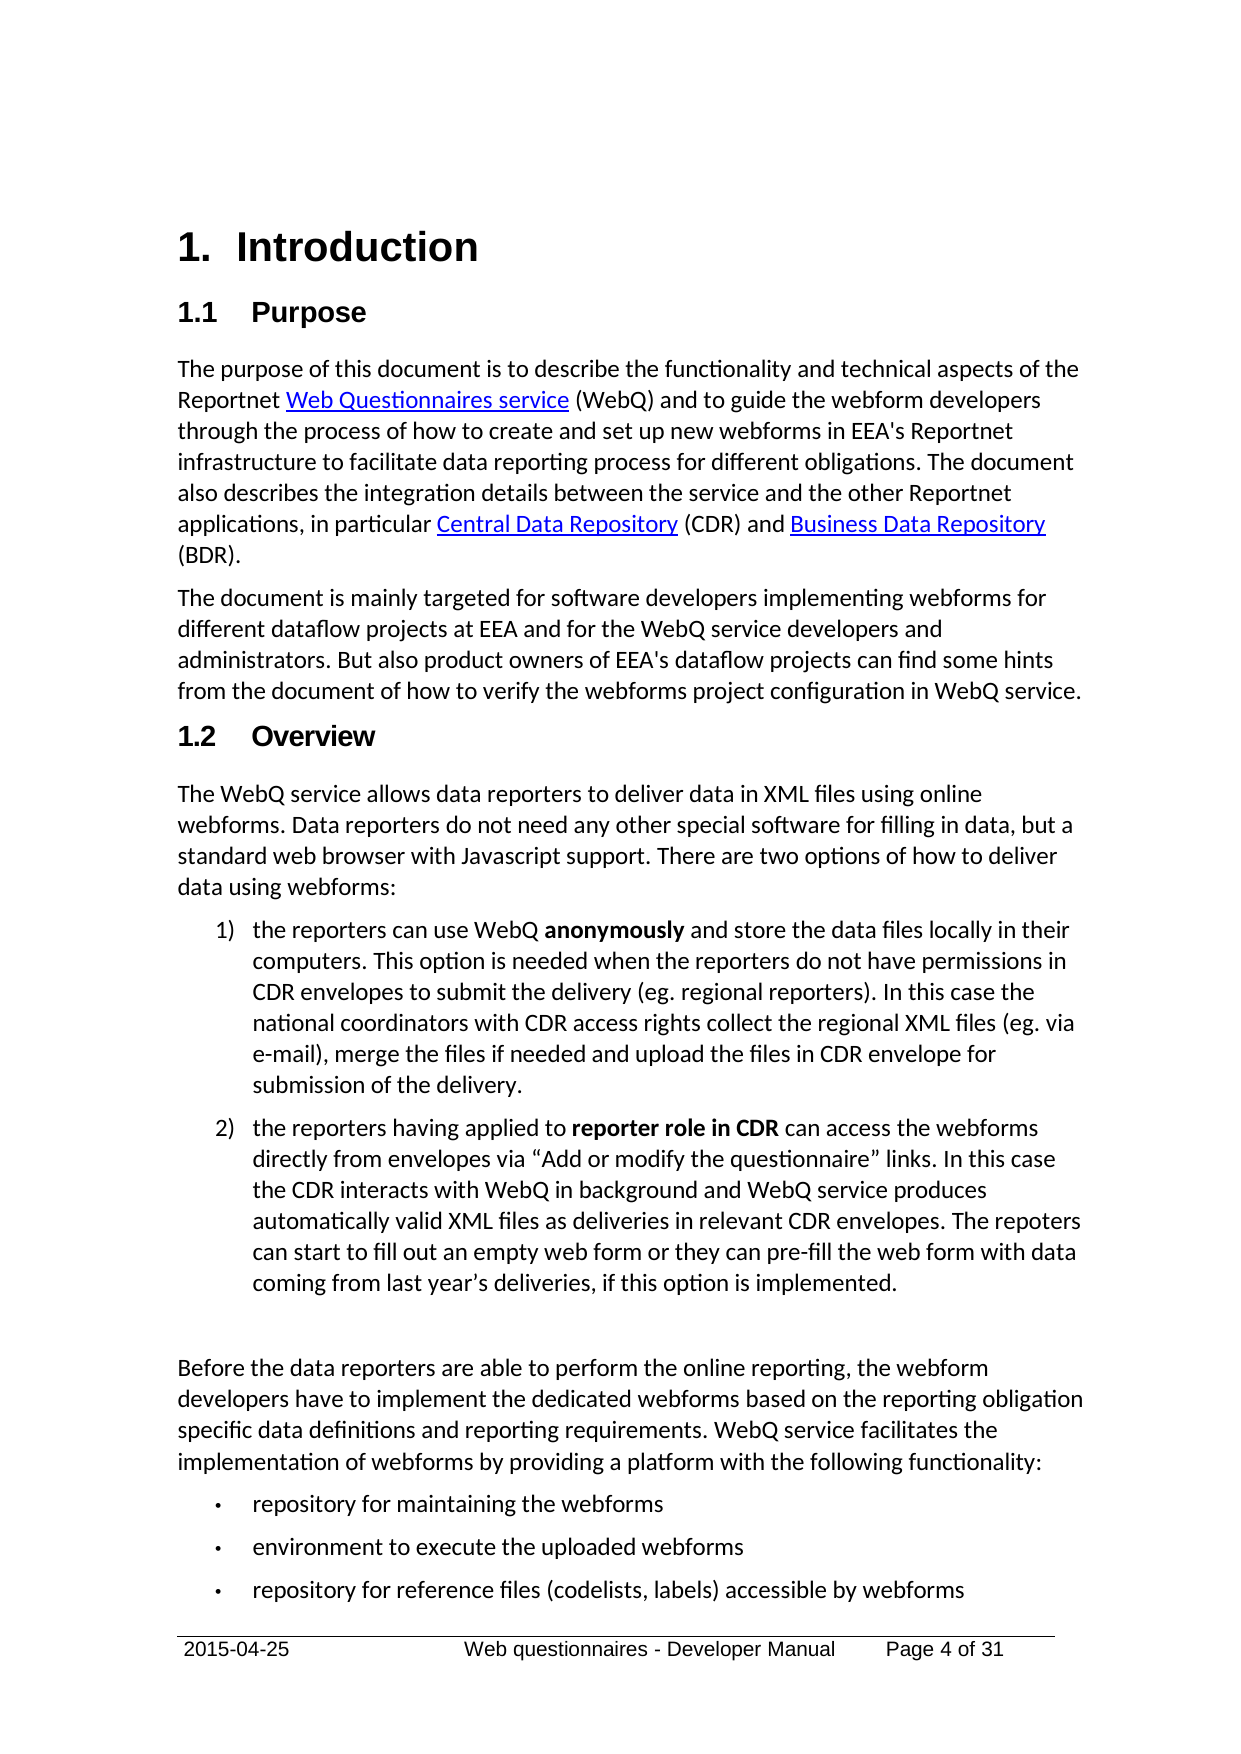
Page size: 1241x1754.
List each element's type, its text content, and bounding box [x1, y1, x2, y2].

subtitle Overview [177, 719, 1092, 753]
list environment to execute the uploaded webforms [215, 1531, 1092, 1562]
list the reporters can use WebQ anonymously and store the data files locally in their computers. This option is needed when the reporters do not have permissions in CDR envelopes to submit the delivery (eg. regional reporters). In this case the national coordinators with CDR access rights collect the regional XML files (eg. via e-mail), merge the files if needed and upload the files in CDR envelope for submission of the delivery. [215, 913, 1092, 1100]
list the reporters having applied to reporter role in CDR can access the webforms directly from envelopes via “Add or modify the questionnaire” links. In this case the CDR interacts with WebQ in background and WebQ service produces automatically valid XML files as deliveries in relevant CDR envelopes. The repoters can start to fill out an empty web form or they can pre-fill the web form with data coming from last year’s deliveries, if this option is implemented. [215, 1112, 1092, 1298]
list repository for reference files (codelists, labels) accessible by webforms [215, 1574, 1092, 1605]
text The WebQ service allows data reporters to deliver data in XML files using online webforms. Data reporters do not need any other special software for filling in data, but a standard web browser with Javascript support. There are two options of how to deliver data using webforms: [177, 778, 1092, 902]
text The document is mainly targeted for software developers implementing webforms for different dataflow projects at EEA and for the WebQ service developers and administrators. But also product owners of EEA's dataflow projects can find some hints from the document of how to verify the webforms project configuration in WebQ service. [177, 582, 1092, 706]
text The purpose of this document is to describe the functionality and technical aspects of the Reportnet Web Questionnaires service (WebQ) and to guide the webform developers through the process of how to create and set up new webforms in EEA's Reportnet infrastructure to facilitate data reporting process for different obligations. The document also describes the integration details between the service and the other Reportnet applications, in particular Central Data Repository (CDR) and Business Data Repository (BDR). [177, 353, 1092, 570]
list repository for maintaining the webforms [215, 1488, 1092, 1519]
subtitle Purpose [177, 295, 1092, 328]
subtitle Introduction [177, 222, 1092, 270]
text Before the data reporters are able to perform the online reporting, the webform developers have to implement the dedicated webforms based on the reporting obligation specific data definitions and reporting requirements. WebQ service facilitates the implementation of webforms by providing a platform with the following functionality: [177, 1352, 1092, 1477]
